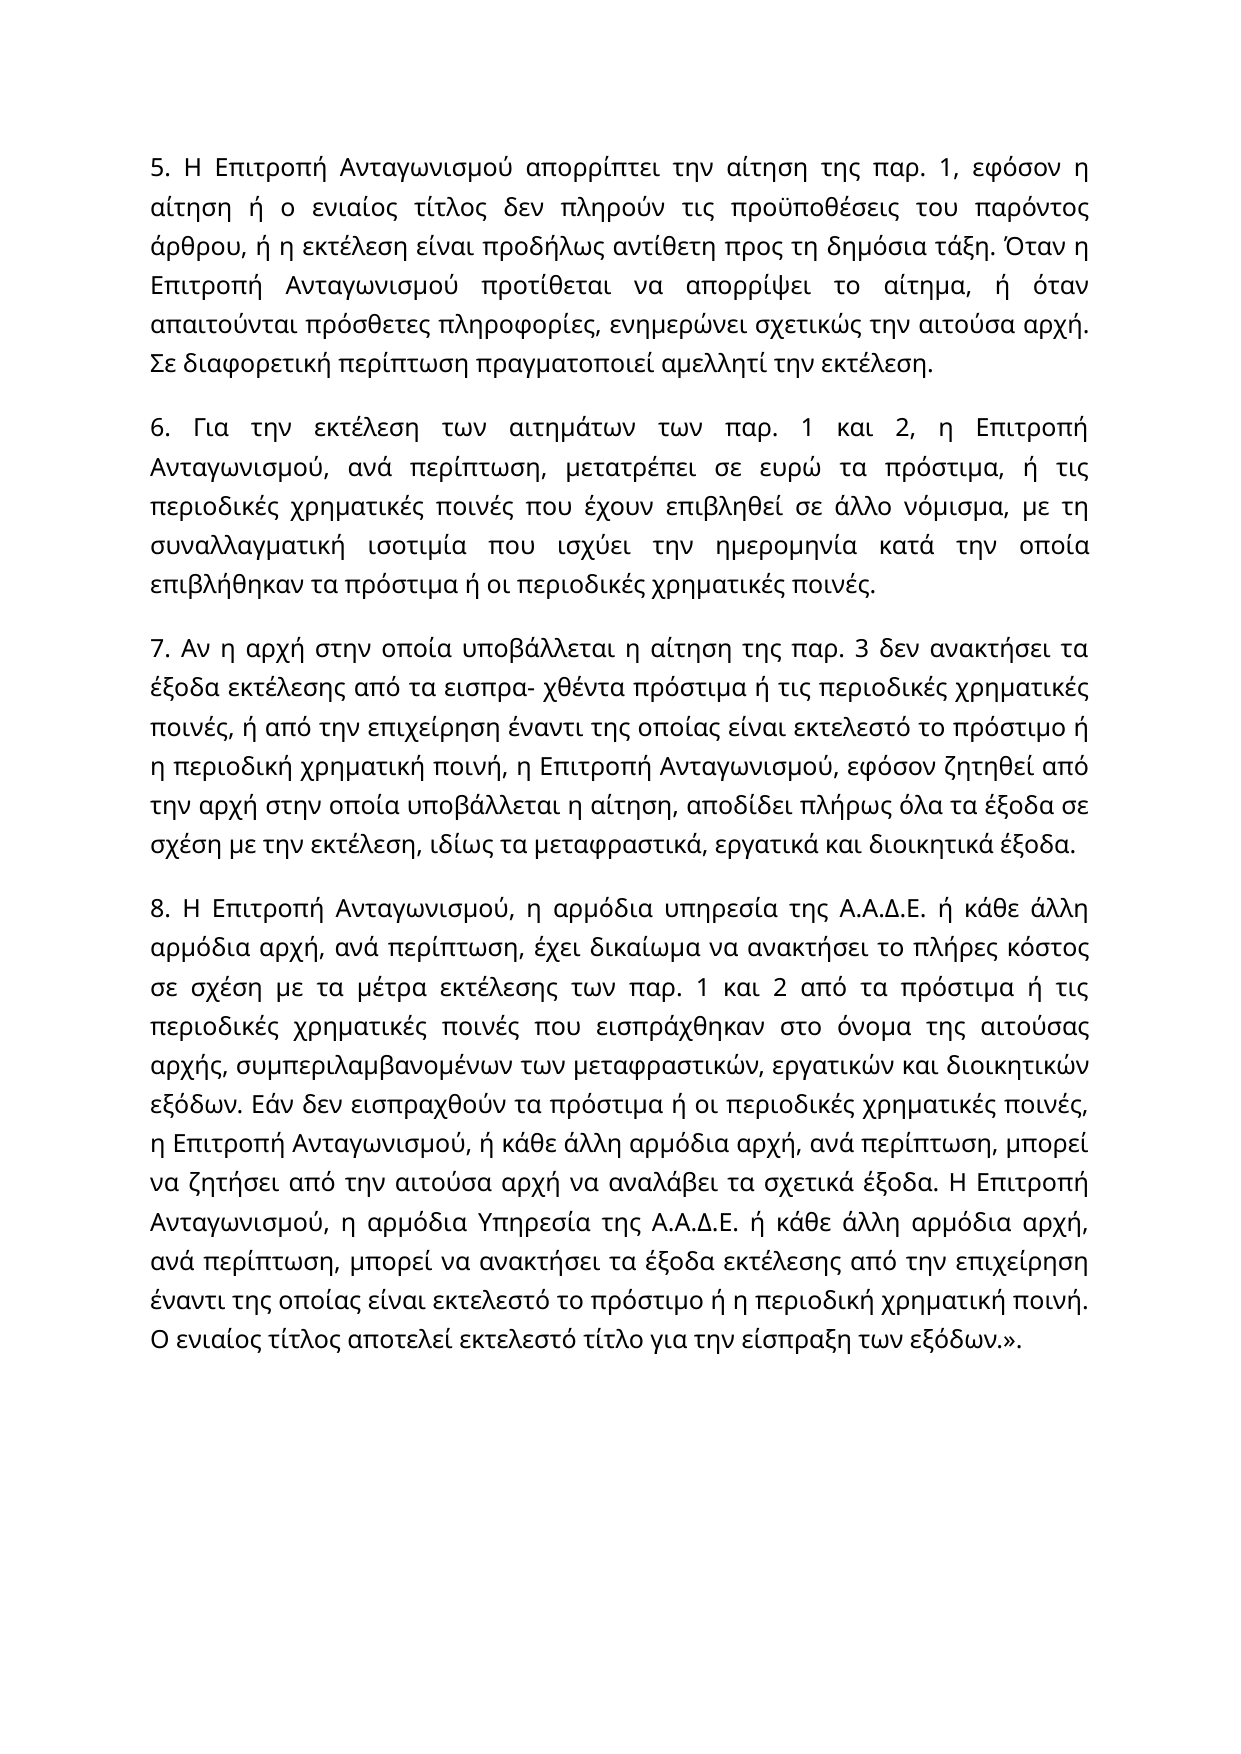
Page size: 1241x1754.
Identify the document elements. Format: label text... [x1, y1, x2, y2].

text 7. Αν η αρχή στην οποία υποβάλλεται η αίτηση της παρ. 3 δεν ανακτήσει τα έξοδα εκτέλεσης από τα εισπρα- χθέντα πρόστιμα ή τις περιοδικές χρηματικές ποινές, ή από την επιχείρηση έναντι της οποίας είναι εκτελεστό το πρόστιμο ή η περιοδική χρηματική ποινή, η Επιτροπή Ανταγωνισμού, εφόσον ζητηθεί από την αρχή στην οποία υποβάλλεται η αίτηση, αποδίδει πλήρως όλα τα έξοδα σε σχέση με την εκτέλεση, ιδίως τα μεταφραστικά, εργατικά και διοικητικά έξοδα. [150, 631, 1090, 861]
text 5. Η Επιτροπή Ανταγωνισμού απορρίπτει την αίτηση της παρ. 1, εφόσον η αίτηση ή ο ενιαίος τίτλος δεν πληρούν τις προϋποθέσεις του παρόντος άρθρου, ή η εκτέλεση είναι προδήλως αντίθετη προς τη δημόσια τάξη. Όταν η Επιτροπή Ανταγωνισμού προτίθεται να απορρίψει το αίτημα, ή όταν απαιτούνται πρόσθετες πληροφορίες, ενημερώνει σχετικώς την αιτούσα αρχή. Σε διαφορετική περίπτωση πραγματοποιεί αμελλητί την εκτέλεση. [150, 150, 1090, 380]
text 6. Για την εκτέλεση των αιτημάτων των παρ. 1 και 2, η Επιτροπή Ανταγωνισμού, ανά περίπτωση, μετατρέπει σε ευρώ τα πρόστιμα, ή τις περιοδικές χρηματικές ποινές που έχουν επιβληθεί σε άλλο νόμισμα, με τη συναλλαγματική ισοτιμία που ισχύει την ημερομηνία κατά την οποία επιβλήθηκαν τα πρόστιμα ή οι περιοδικές χρηματικές ποινές. [150, 410, 1090, 601]
text 8. Η Επιτροπή Ανταγωνισμού, η αρμόδια υπηρεσία της Α.Α.Δ.Ε. ή κάθε άλλη αρμόδια αρχή, ανά περίπτωση, έχει δικαίωμα να ανακτήσει το πλήρες κόστος σε σχέση με τα μέτρα εκτέλεσης των παρ. 1 και 2 από τα πρόστιμα ή τις περιοδικές χρηματικές ποινές που εισπράχθηκαν στο όνομα της αιτούσας αρχής, συμπεριλαμβανομένων των μεταφραστικών, εργατικών και διοικητικών εξόδων. Εάν δεν εισπραχθούν τα πρόστιμα ή οι περιοδικές χρηματικές ποινές, η Επιτροπή Ανταγωνισμού, ή κάθε άλλη αρμόδια αρχή, ανά περίπτωση, μπορεί να ζητήσει από την αιτούσα αρχή να αναλάβει τα σχετικά έξοδα. Η Επιτροπή Ανταγωνισμού, η αρμόδια Υπηρεσία της Α.Α.Δ.Ε. ή κάθε άλλη αρμόδια αρχή, ανά περίπτωση, μπορεί να ανακτήσει τα έξοδα εκτέλεσης από την επιχείρηση έναντι της οποίας είναι εκτελεστό το πρόστιμο ή η περιοδική χρηματική ποινή. Ο ενιαίος τίτλος αποτελεί εκτελεστό τίτλο για την είσπραξη των εξόδων.». [150, 891, 1090, 1356]
